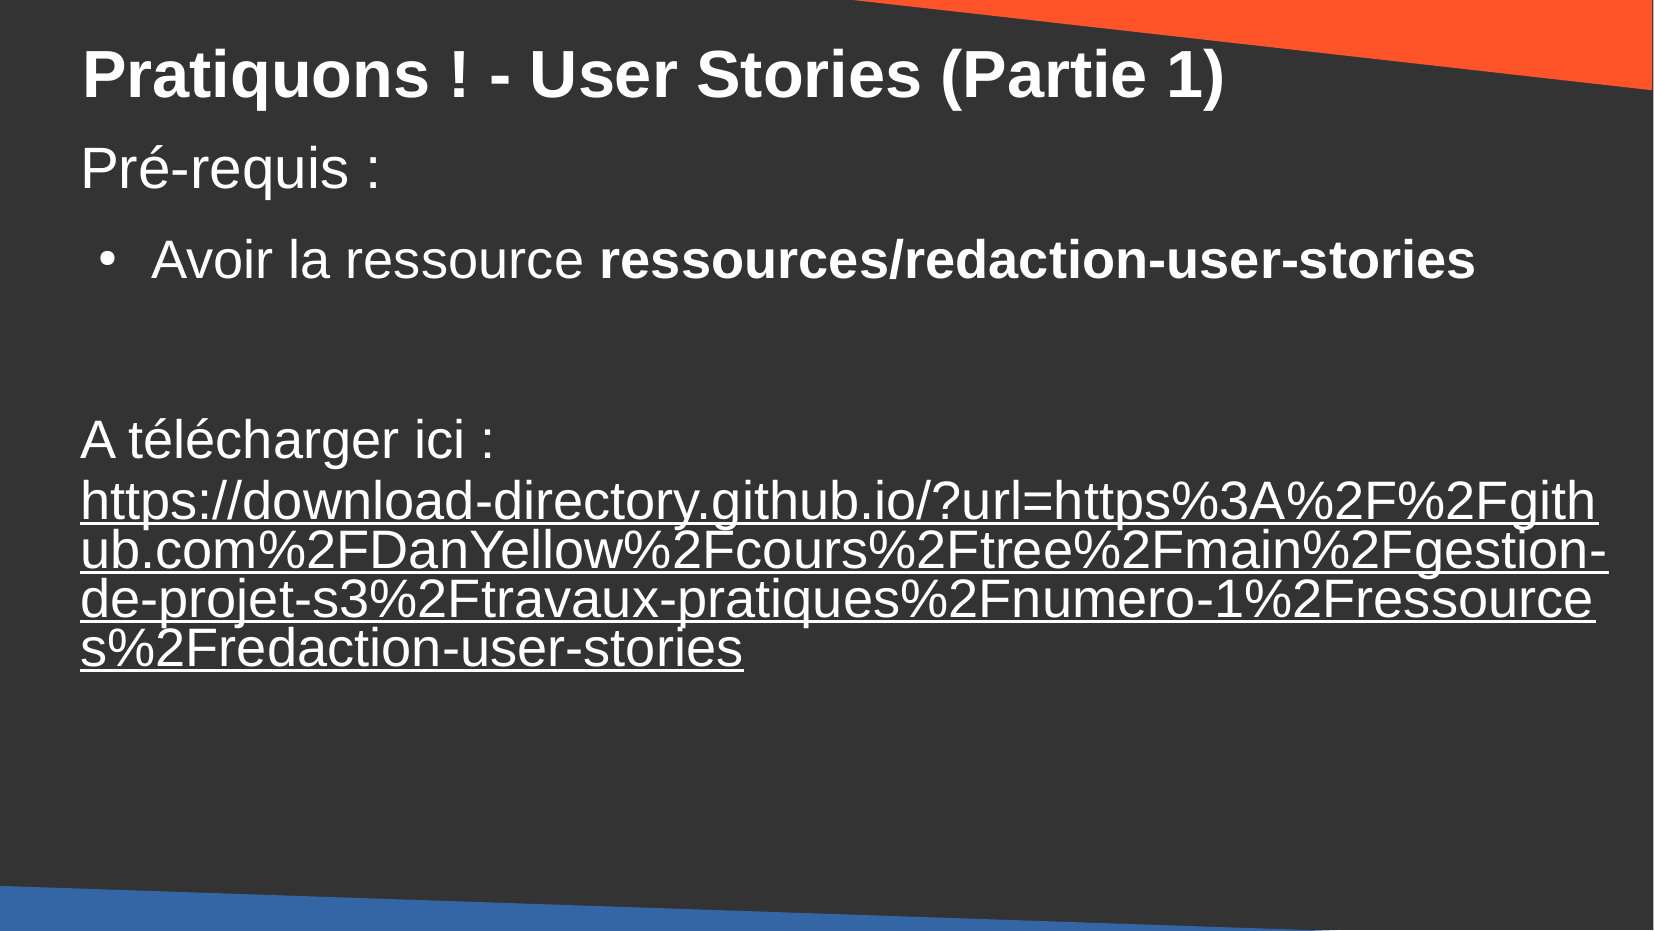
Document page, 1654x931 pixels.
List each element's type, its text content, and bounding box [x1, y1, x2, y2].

text_box [0, 885, 1337, 931]
text_box [852, 0, 1653, 91]
list Pré-requis : Avoir la ressource ressources/redaction-user-stories A télécharger ici : https://download-directory.github.io/?url=https%3A%2F%2Fgithub.com%2FDanYellow%2Fcours%2Ftree%2Fmain%2Fgestion-de-projet-s3%2Ftravaux-pratiques%2Fnumero-1%2Fressources%2Fredaction-user-stories [80, 135, 1620, 721]
title Pratiquons ! - User Stories (Partie 1) [82, 37, 1571, 114]
